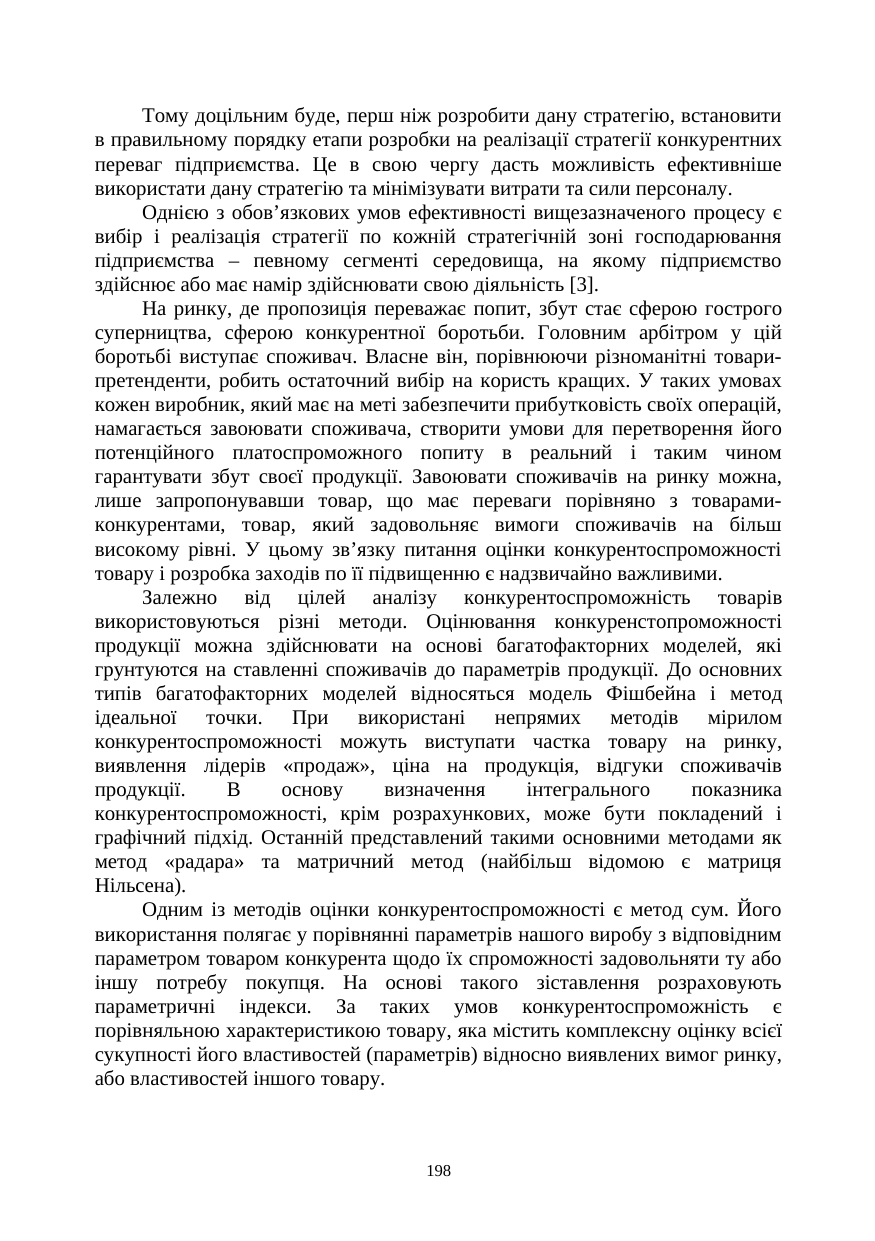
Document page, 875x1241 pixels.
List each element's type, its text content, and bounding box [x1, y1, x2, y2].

text Однією з обов’язкових умов ефективності вищезазначеного процесу є вибір і реалізація стратегії по кожній стратегічній зоні господарювання підприємства – певному сегменті середовища, на якому підприємство здійснює або має намір здійснювати свою діяльність [3]. [94, 199, 782, 296]
text На ринку, де пропозиція переважає попит, збут стає сферою гострого суперництва, сферою конкурентної боротьби. Головним арбітром у цій боротьбі виступає споживач. Власне він, порівнюючи різноманітні товари-претенденти, робить остаточний вибір на користь кращих. У таких умовах кожен виробник, який має на меті забезпечити прибутковість своїх операцій, намагається завоювати споживача, створити умови для перетворення його потенційного платоспроможного попиту в реальний і таким чином гарантувати збут своєї продукції. Завоювати споживачів на ринку можна, лише запропонувавши товар, що має переваги порівняно з товарами-конкурентами, товар, який задовольняє вимоги споживачів на більш високому рівні. У цьому зв’язку питання оцінки конкурентоспроможності товару і розробка заходів по її підвищенню є надзвичайно важливими. [94, 296, 782, 584]
text Одним із методів оцінки конкурентоспроможності є метод сум. Його використання полягає у порівнянні параметрів нашого виробу з відповідним параметром товаром конкурента щодо їх спроможності задовольняти ту або іншу потребу покупця. На основі такого зіставлення розраховують параметричні індекси. За таких умов конкурентоспроможність є порівняльною характеристикою товару, яка містить комплексну оцінку всієї сукупності його властивостей (параметрів) відносно виявлених вимог ринку, або властивостей іншого товару. [94, 897, 782, 1090]
text Залежно від цілей аналізу конкурентоспроможність товарів використовуються різні методи. Оцінювання конкуренстопроможності продукції можна здійснювати на основі багатофакторних моделей, які грунтуются на ставленні споживачів до параметрів продукції. До основних типів багатофакторних моделей відносяться модель Фішбейна і метод ідеальної точки. При використані непрямих методів мірилом конкурентоспроможності можуть виступати частка товару на ринку, виявлення лідерів «продаж», ціна на продукція, відгуки споживачів продукції. В основу визначення інтегрального показника конкурентоспроможності, крім розрахункових, може бути покладений і графічний підхід. Останній представлений такими основними методами як метод «радара» та матричний метод (найбільш відомою є матриця Нільсена). [94, 584, 782, 897]
text Тому доцільним буде, перш ніж розробити дану стратегію, встановити в правильному порядку етапи розробки на реалізації стратегії конкурентних переваг підприємства. Це в свою чергу дасть можливість ефективніше використати дану стратегію та мінімізувати витрати та сили персоналу. [94, 103, 782, 199]
